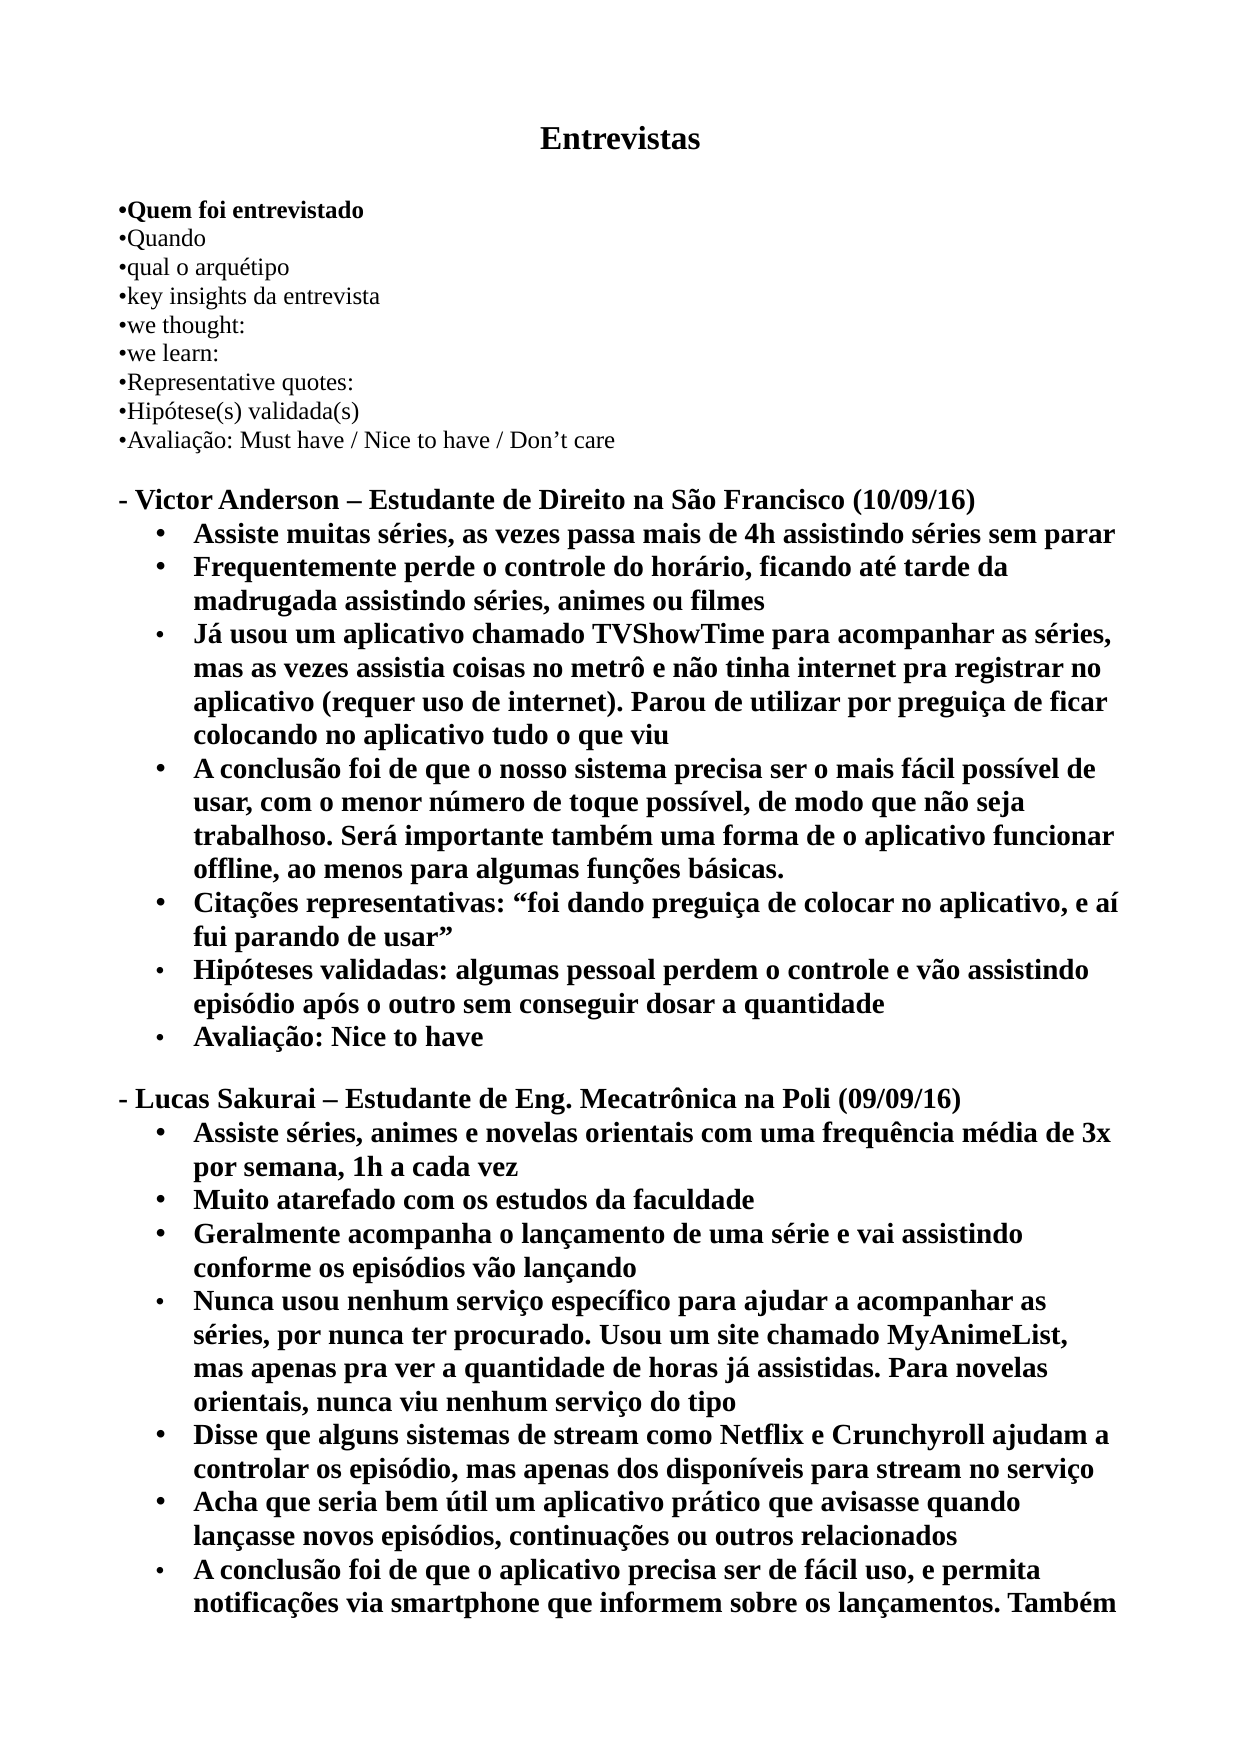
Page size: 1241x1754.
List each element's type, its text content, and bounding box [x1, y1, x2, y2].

list Citações representativas: “foi dando preguiça de colocar no aplicativo, e aí fui parando de usar” [156, 885, 1122, 952]
list Acha que seria bem útil um aplicativo prático que avisasse quando lançasse novos episódios, continuações ou outros relacionados [156, 1484, 1122, 1552]
text •Quem foi entrevistado [118, 195, 1122, 223]
list Assiste muitas séries, as vezes passa mais de 4h assistindo séries sem parar [156, 516, 1122, 549]
list Disse que alguns sistemas de stream como Netflix e Crunchyroll ajudam a controlar os episódio, mas apenas dos disponíveis para stream no serviço [156, 1417, 1122, 1484]
text - Lucas Sakurai – Estudante de Eng. Mecatrônica na Poli (09/09/16) [118, 1082, 1122, 1115]
list A conclusão foi de que o nosso sistema precisa ser o mais fácil possível de usar, com o menor número de toque possível, de modo que não seja trabalhoso. Será importante também uma forma de o aplicativo funcionar offline, ao menos para algumas funções básicas. [156, 751, 1122, 885]
text •qual o arquétipo [118, 252, 1122, 281]
list Nunca usou nenhum serviço específico para ajudar a acompanhar as séries, por nunca ter procurado. Usou um site chamado MyAnimeList, mas apenas pra ver a quantidade de horas já assistidas. Para novelas orientais, nunca viu nenhum serviço do tipo [156, 1283, 1122, 1417]
list A conclusão foi de que o aplicativo precisa ser de fácil uso, e permita notificações via smartphone que informem sobre os lançamentos. Também [156, 1552, 1122, 1619]
list Avaliação: Nice to have [156, 1019, 1122, 1053]
text Entrevistas [118, 118, 1122, 156]
text •we thought: [118, 310, 1122, 338]
list Frequentemente perde o controle do horário, ficando até tarde da madrugada assistindo séries, animes ou filmes [156, 549, 1122, 617]
list Já usou um aplicativo chamado TVShowTime para acompanhar as séries, mas as vezes assistia coisas no metrô e não tinha internet pra registrar no aplicativo (requer uso de internet). Parou de utilizar por preguiça de ficar colocando no aplicativo tudo o que viu [156, 617, 1122, 751]
list Muito atarefado com os estudos da faculdade [156, 1182, 1122, 1216]
text •key insights da entrevista [118, 281, 1122, 310]
text •Hipótese(s) validada(s) [118, 396, 1122, 425]
text •Quando [118, 223, 1122, 252]
list Hipóteses validadas: algumas pessoal perdem o controle e vão assistindo episódio após o outro sem conseguir dosar a quantidade [156, 952, 1122, 1019]
text •Representative quotes: [118, 367, 1122, 396]
text •we learn: [118, 338, 1122, 367]
list Assiste séries, animes e novelas orientais com uma frequência média de 3x por semana, 1h a cada vez [156, 1115, 1122, 1182]
list Geralmente acompanha o lançamento de uma série e vai assistindo conforme os episódios vão lançando [156, 1216, 1122, 1283]
text •Avaliação: Must have / Nice to have / Don’t care [118, 425, 1122, 453]
text - Victor Anderson – Estudante de Direito na São Francisco (10/09/16) [118, 482, 1122, 516]
